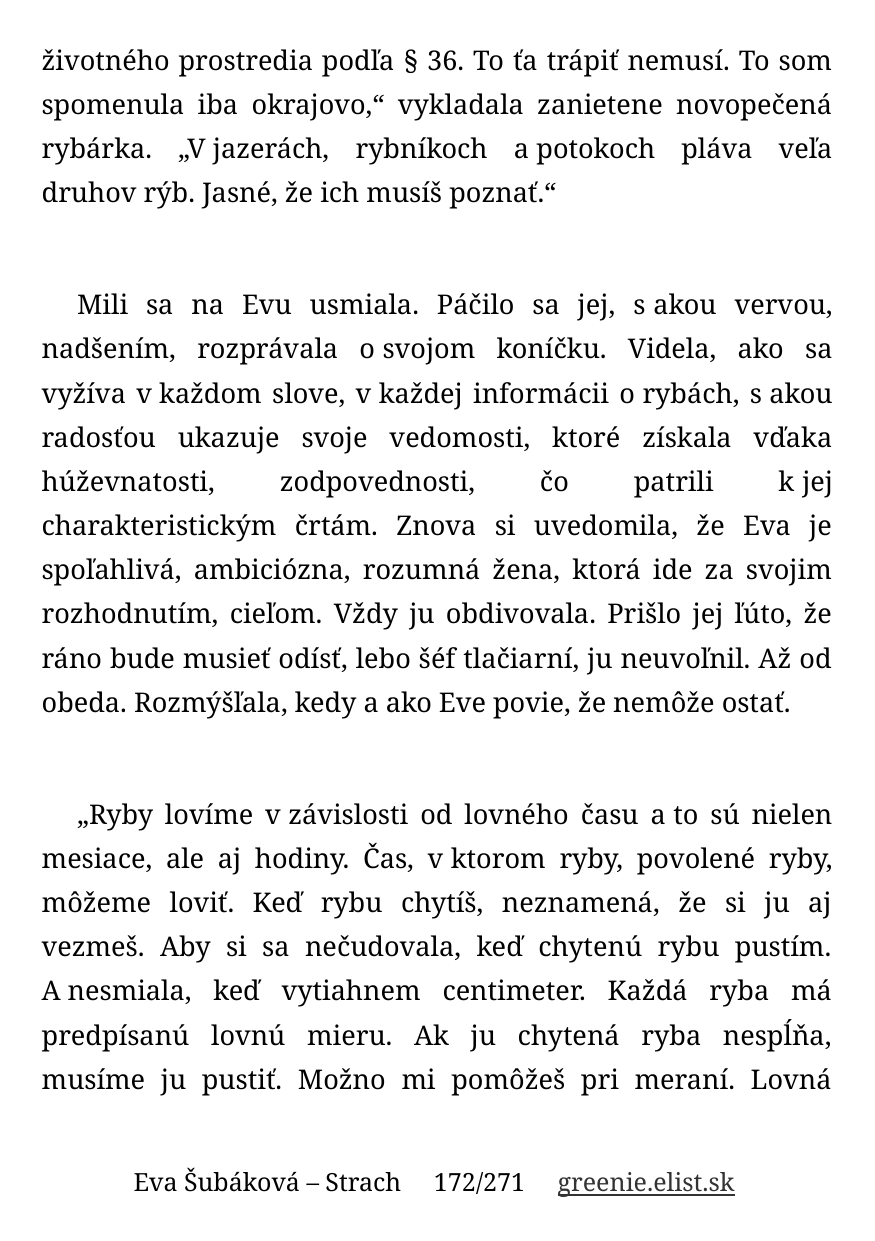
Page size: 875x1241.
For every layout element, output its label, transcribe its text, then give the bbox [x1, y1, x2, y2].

text „Ryby lovíme v závislosti od lovného času a to sú nielen mesiace, ale aj hodiny. Čas, v ktorom ryby, povolené ryby, môžeme loviť. Keď rybu chytíš, neznamená, že si ju aj vezmeš. Aby si sa nečudovala, keď chytenú rybu pustím. A nesmiala, keď vytiahnem centimeter. Každá ryba má predpísanú lovnú mieru. Ak ju chytená ryba nespĺňa, musíme ju pustiť. Možno mi pomôžeš pri meraní. Lovná [41, 795, 833, 1097]
text Mili sa na Evu usmiala. Páčilo sa jej, s akou vervou, nadšením, rozprávala o svojom koníčku. Videla, ako sa vyžíva v každom slove, v každej informácii o rybách, s akou radosťou ukazuje svoje vedomosti, ktoré získala vďaka húževnatosti, zodpovednosti, čo patrili k jej charakteristickým črtám. Znova si uvedomila, že Eva je spoľahlivá, ambiciózna, rozumná žena, ktorá ide za svojim rozhodnutím, cieľom. Vždy ju obdivovala. Prišlo jej ľúto, že ráno bude musieť odísť, lebo šéf tlačiarní, ju neuvoľnil. Až od obeda. Rozmýšľala, kedy a ako Eve povie, že nemôže ostať. [41, 286, 833, 720]
text životného prostredia podľa § 36. To ťa trápiť nemusí. To som spomenula iba okrajovo,“ vykladala zanietene novopečená rybárka. „V jazerách, rybníkoch a potokoch pláva veľa druhov rýb. Jasné, že ich musíš poznať.“ [41, 41, 833, 211]
